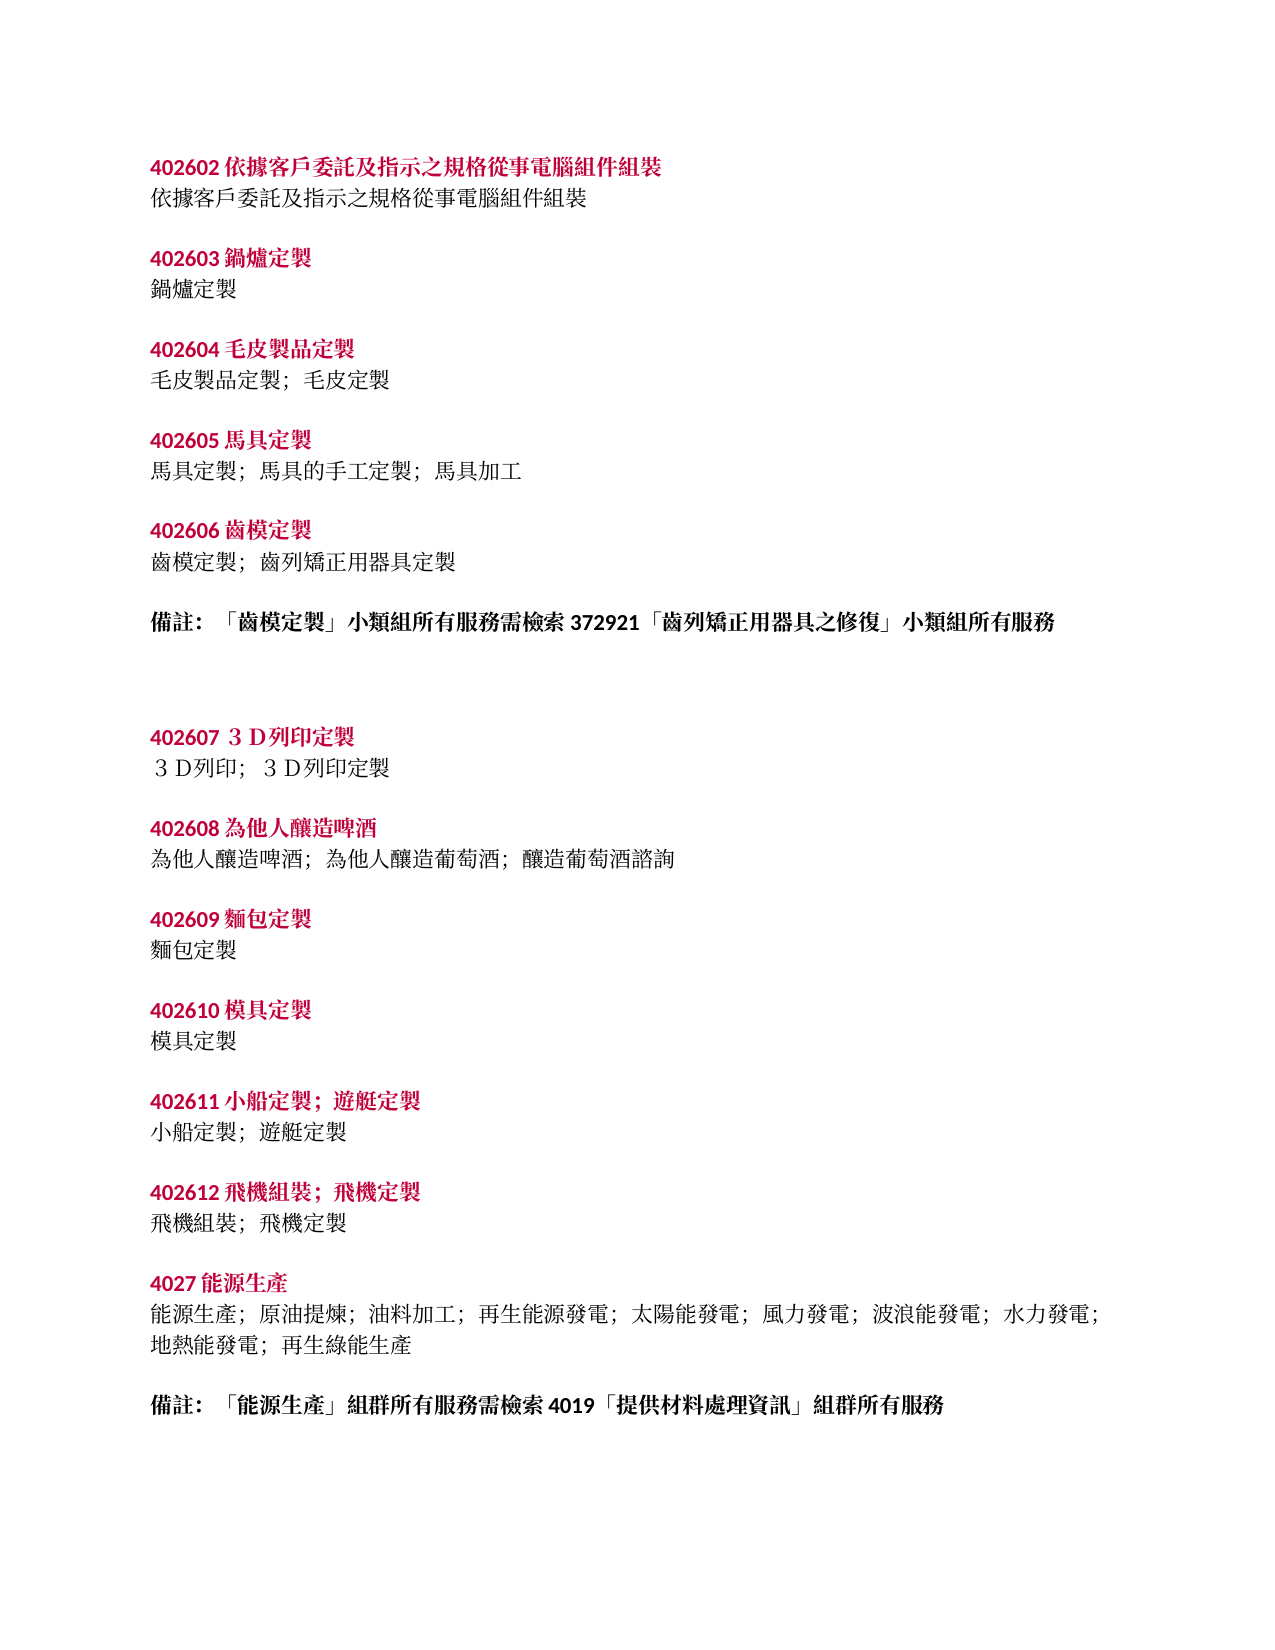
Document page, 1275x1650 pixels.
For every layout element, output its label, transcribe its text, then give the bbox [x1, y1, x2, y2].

text 依據客戶委託及指示之規格從事電腦組件組裝 [150, 181, 1125, 213]
text 402606齒模定製 [150, 486, 1125, 545]
text 402608為他人釀造啤酒 [150, 783, 1125, 843]
text 4027能源生產 [150, 1238, 1125, 1297]
text 402604毛皮製品定製 [150, 304, 1125, 363]
text 402609麵包定製 [150, 874, 1125, 933]
text 能源生產；原油提煉；油料加工；再生能源發電；太陽能發電；風力發電；波浪能發電；水力發電；地熱能發電；再生綠能生產 [150, 1297, 1125, 1360]
text 飛機組裝；飛機定製 [150, 1206, 1125, 1238]
text 為他人釀造啤酒；為他人釀造葡萄酒；釀造葡萄酒諮詢 [150, 843, 1125, 874]
text 402611小船定製；遊艇定製 [150, 1056, 1125, 1115]
text 毛皮製品定製；毛皮定製 [150, 363, 1125, 395]
text 402612飛機組裝；飛機定製 [150, 1147, 1125, 1206]
text 402605馬具定製 [150, 395, 1125, 454]
text 麵包定製 [150, 933, 1125, 965]
text 備註：「能源生產」組群所有服務需檢索4019「提供材料處理資訊」組群所有服務 [150, 1360, 1125, 1476]
text 備註：「齒模定製」小類組所有服務需檢索372921「齒列矯正用器具之修復」小類組所有服務 [150, 577, 1125, 692]
text 402607３Ｄ列印定製 [150, 692, 1125, 752]
text 齒模定製；齒列矯正用器具定製 [150, 545, 1125, 577]
text 402610模具定製 [150, 965, 1125, 1024]
text ３Ｄ列印；３Ｄ列印定製 [150, 752, 1125, 783]
text 402603鍋爐定製 [150, 213, 1125, 272]
text 402602依據客戶委託及指示之規格從事電腦組件組裝 [150, 150, 1125, 181]
text 馬具定製；馬具的手工定製；馬具加工 [150, 454, 1125, 486]
text 模具定製 [150, 1024, 1125, 1056]
text 鍋爐定製 [150, 272, 1125, 304]
text 小船定製；遊艇定製 [150, 1115, 1125, 1147]
